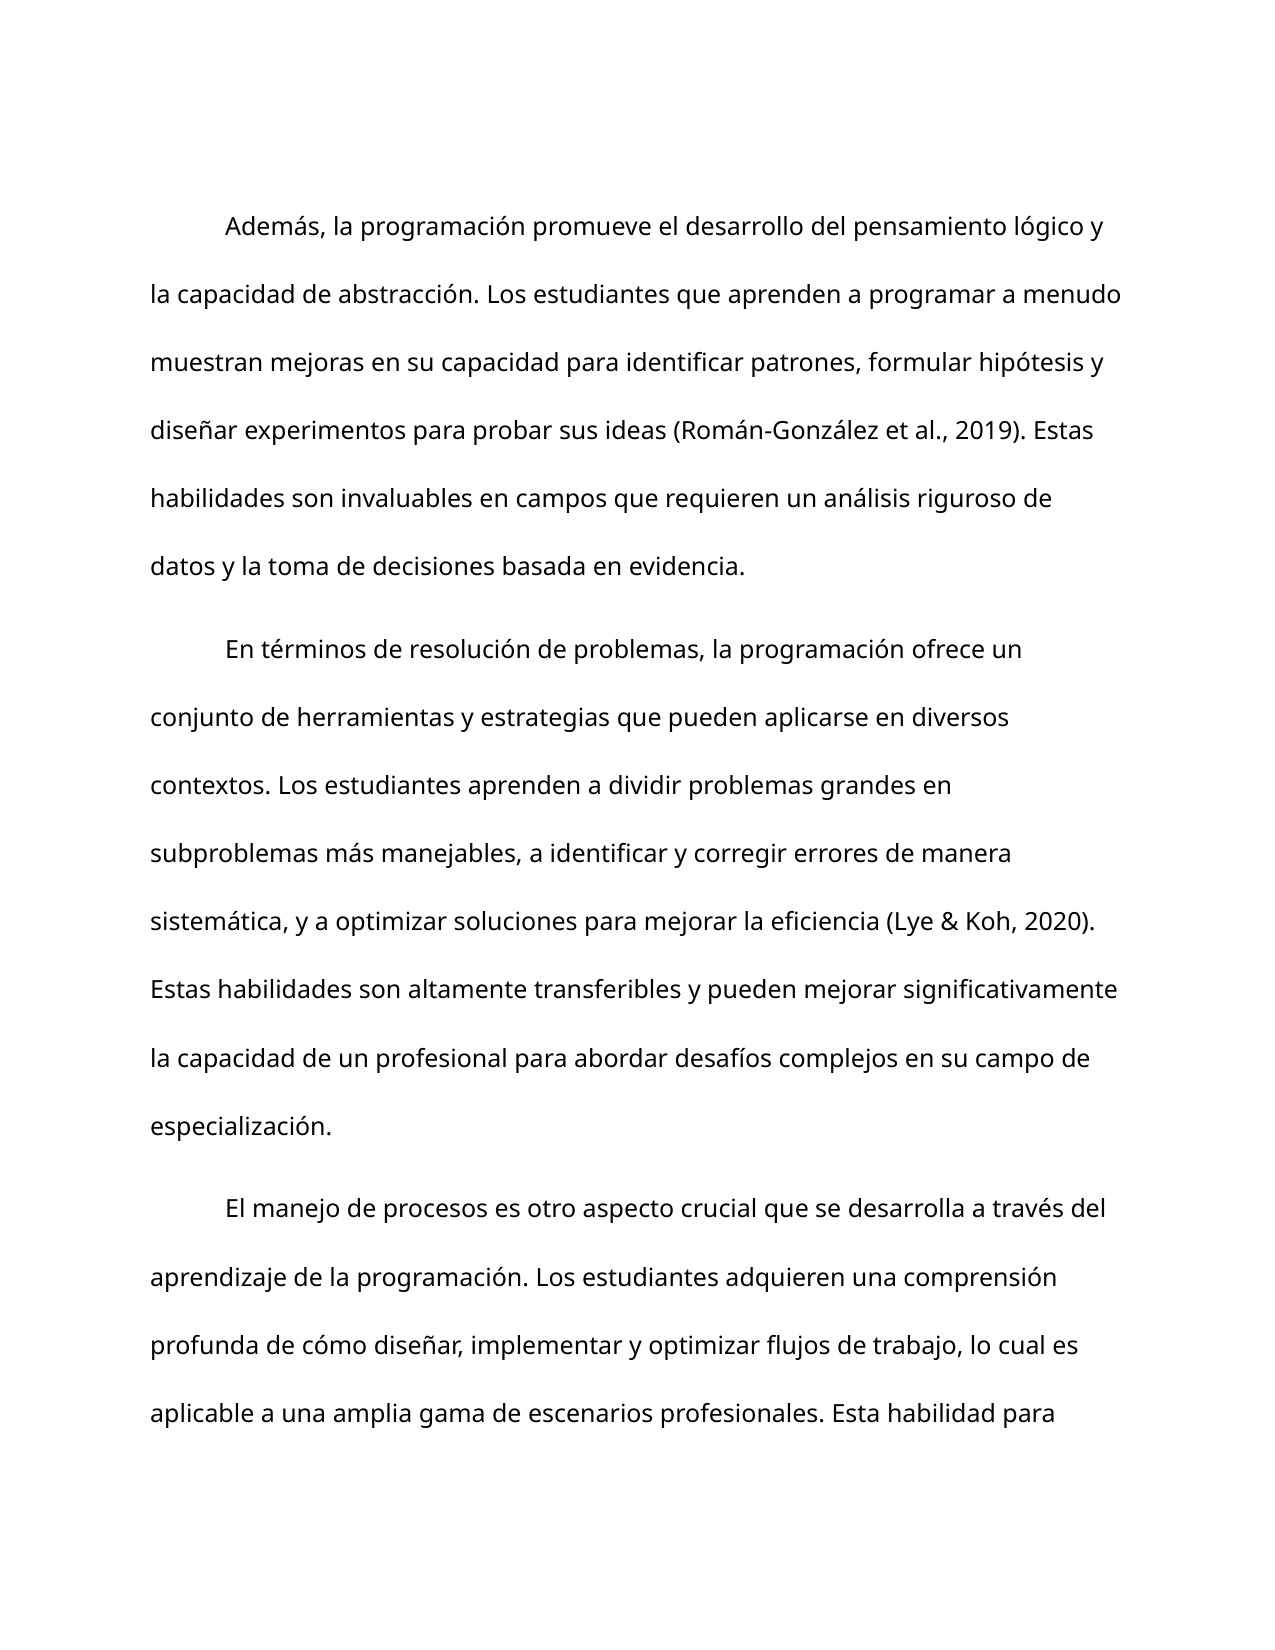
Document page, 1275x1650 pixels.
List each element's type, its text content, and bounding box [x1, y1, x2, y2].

text El manejo de procesos es otro aspecto crucial que se desarrolla a través del aprendizaje de la programación. Los estudiantes adquieren una comprensión profunda de cómo diseñar, implementar y optimizar flujos de trabajo, lo cual es aplicable a una amplia gama de escenarios profesionales. Esta habilidad para [150, 1191, 1125, 1429]
text Además, la programación promueve el desarrollo del pensamiento lógico y la capacidad de abstracción. Los estudiantes que aprenden a programar a menudo muestran mejoras en su capacidad para identificar patrones, formular hipótesis y diseñar experimentos para probar sus ideas (Román-González et al., 2019). Estas habilidades son invaluables en campos que requieren un análisis riguroso de datos y la toma de decisiones basada en evidencia. [150, 208, 1125, 583]
text En términos de resolución de problemas, la programación ofrece un conjunto de herramientas y estrategias que pueden aplicarse en diversos contextos. Los estudiantes aprenden a dividir problemas grandes en subproblemas más manejables, a identificar y corregir errores de manera sistemática, y a optimizar soluciones para mejorar la eficiencia (Lye & Koh, 2020). Estas habilidades son altamente transferibles y pueden mejorar significativamente la capacidad de un profesional para abordar desafíos complejos en su campo de especialización. [150, 632, 1125, 1142]
